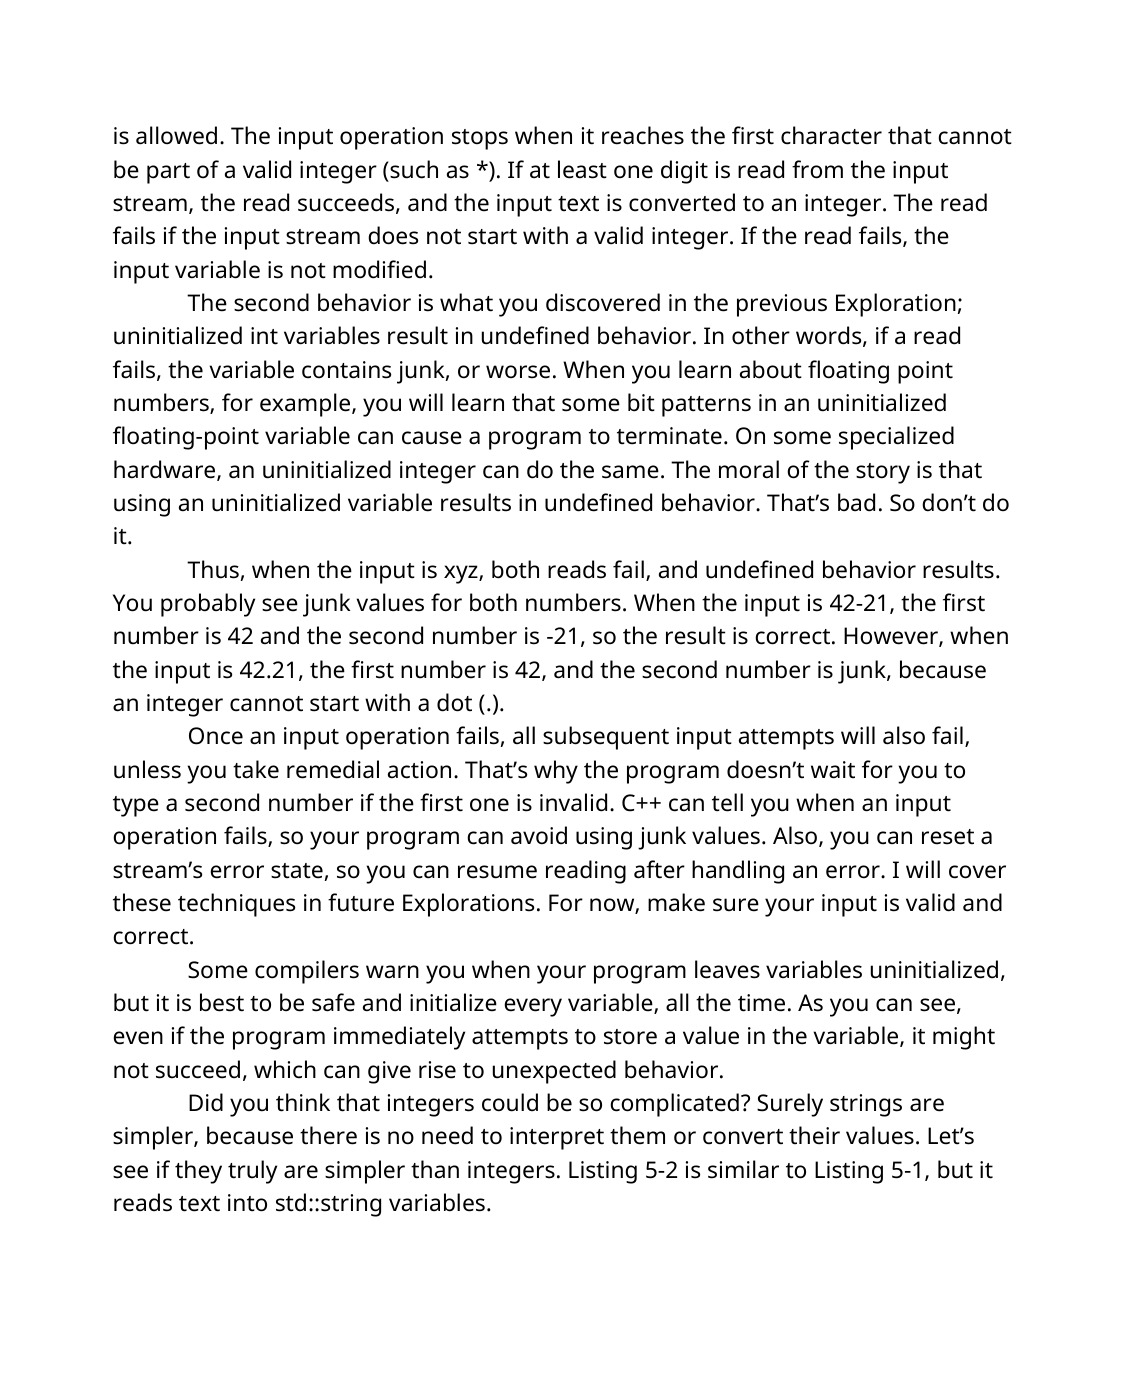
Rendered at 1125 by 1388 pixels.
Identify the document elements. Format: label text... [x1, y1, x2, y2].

text Some compilers warn you when your program leaves variables uninitialized, but it is best to be safe and initialize every variable, all the time. As you can see, even if the program immediately attempts to store a value in the variable, it might not succeed, which can give rise to unexpected behavior. [112, 951, 1012, 1085]
text Did you think that integers could be so complicated? Surely strings are simpler, because there is no need to interpret them or convert their values. Let’s see if they truly are simpler than integers. Listing 5-2 is similar to Listing 5-1, but it reads text into std::string variables. [112, 1085, 1012, 1218]
text Thus, when the input is xyz, both reads fail, and undefined behavior results. You probably see junk values for both numbers. When the input is 42-21, the first number is 42 and the second number is -21, so the result is correct. However, when the input is 42.21, the first number is 42, and the second number is junk, because an integer cannot start with a dot (.). [112, 551, 1012, 718]
text is allowed. The input operation stops when it reaches the first character that cannot be part of a valid integer (such as *). If at least one digit is read from the input stream, the read succeeds, and the input text is converted to an integer. The read fails if the input stream does not start with a valid integer. If the read fails, the input variable is not modified. [112, 118, 1012, 285]
text The second behavior is what you discovered in the previous Exploration; uninitialized int variables result in undefined behavior. In other words, if a read fails, the variable contains junk, or worse. When you learn about floating point numbers, for example, you will learn that some bit patterns in an uninitialized floating-point variable can cause a program to terminate. On some specialized hardware, an uninitialized integer can do the same. The moral of the story is that using an uninitialized variable results in undefined behavior. That’s bad. So don’t do it. [112, 285, 1012, 551]
text Once an input operation fails, all subsequent input attempts will also fail, unless you take remedial action. That’s why the program doesn’t wait for you to type a second number if the first one is invalid. C++ can tell you when an input operation fails, so your program can avoid using junk values. Also, you can reset a stream’s error state, so you can resume reading after handling an error. I will cover these techniques in future Explorations. For now, make sure your input is valid and correct. [112, 718, 1012, 951]
